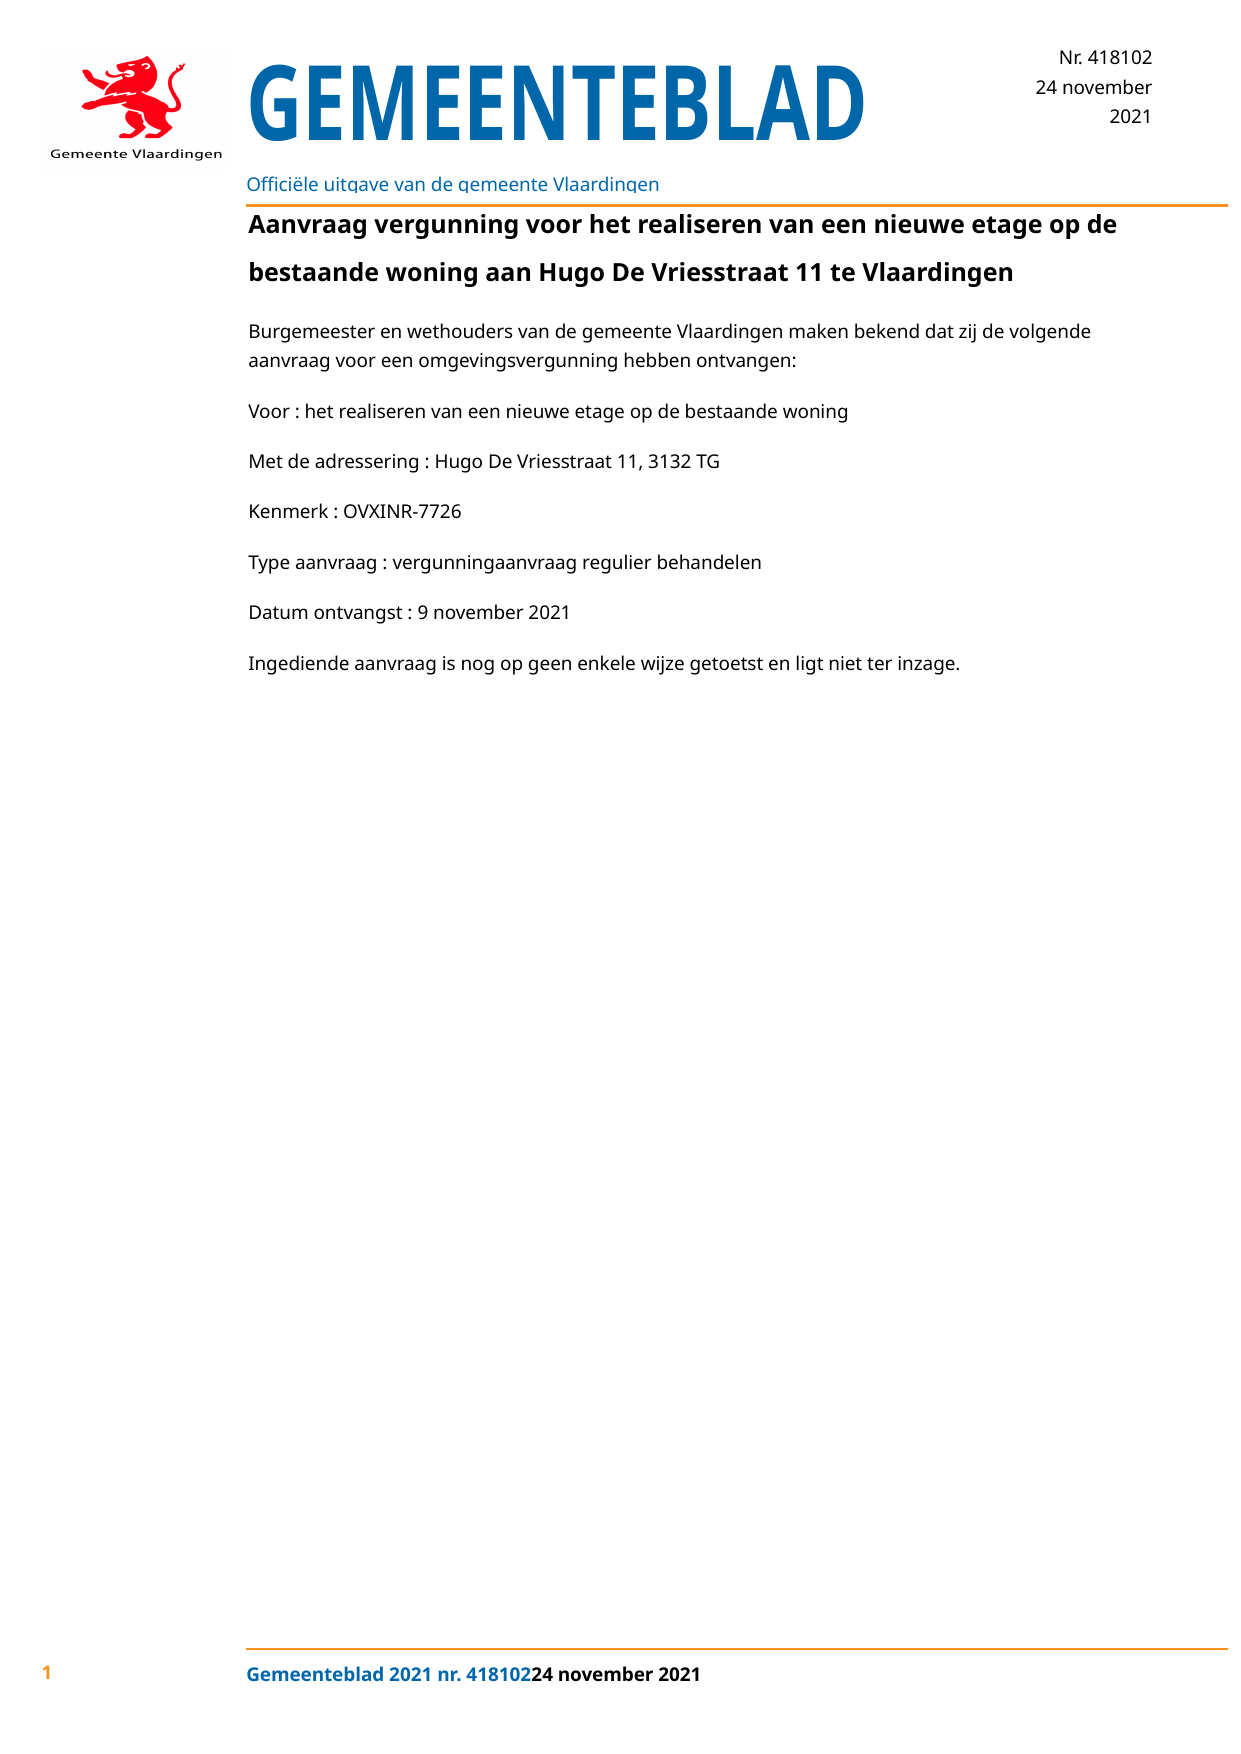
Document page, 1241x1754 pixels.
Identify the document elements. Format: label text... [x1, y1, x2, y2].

text Voor : het realiseren van een nieuwe etage op de bestaande woning [248, 398, 1152, 424]
text Type aanvraag : vergunningaanvraag regulier behandelen [248, 549, 1152, 575]
text Ingediende aanvraag is nog op geen enkele wijze getoetst en ligt niet ter inzage. [248, 650, 1152, 676]
text Kenmerk : OVXINR-7726 [248, 499, 1152, 524]
text Met de adressering : Hugo De Vriesstraat 11, 3132 TG [248, 448, 1152, 474]
text Datum ontvangst : 9 november 2021 [248, 599, 1152, 625]
picture [41, 47, 231, 172]
text Burgemeester en wethouders van de gemeente Vlaardingen maken bekend dat zij de volgende aanvraag voor een omgevingsvergunning hebben ontvangen: [248, 318, 1152, 373]
text Aanvraag vergunning voor het realiseren van een nieuwe etage op de bestaande woning aan Hugo De Vriesstraat 11 te Vlaardingen [248, 207, 1152, 288]
